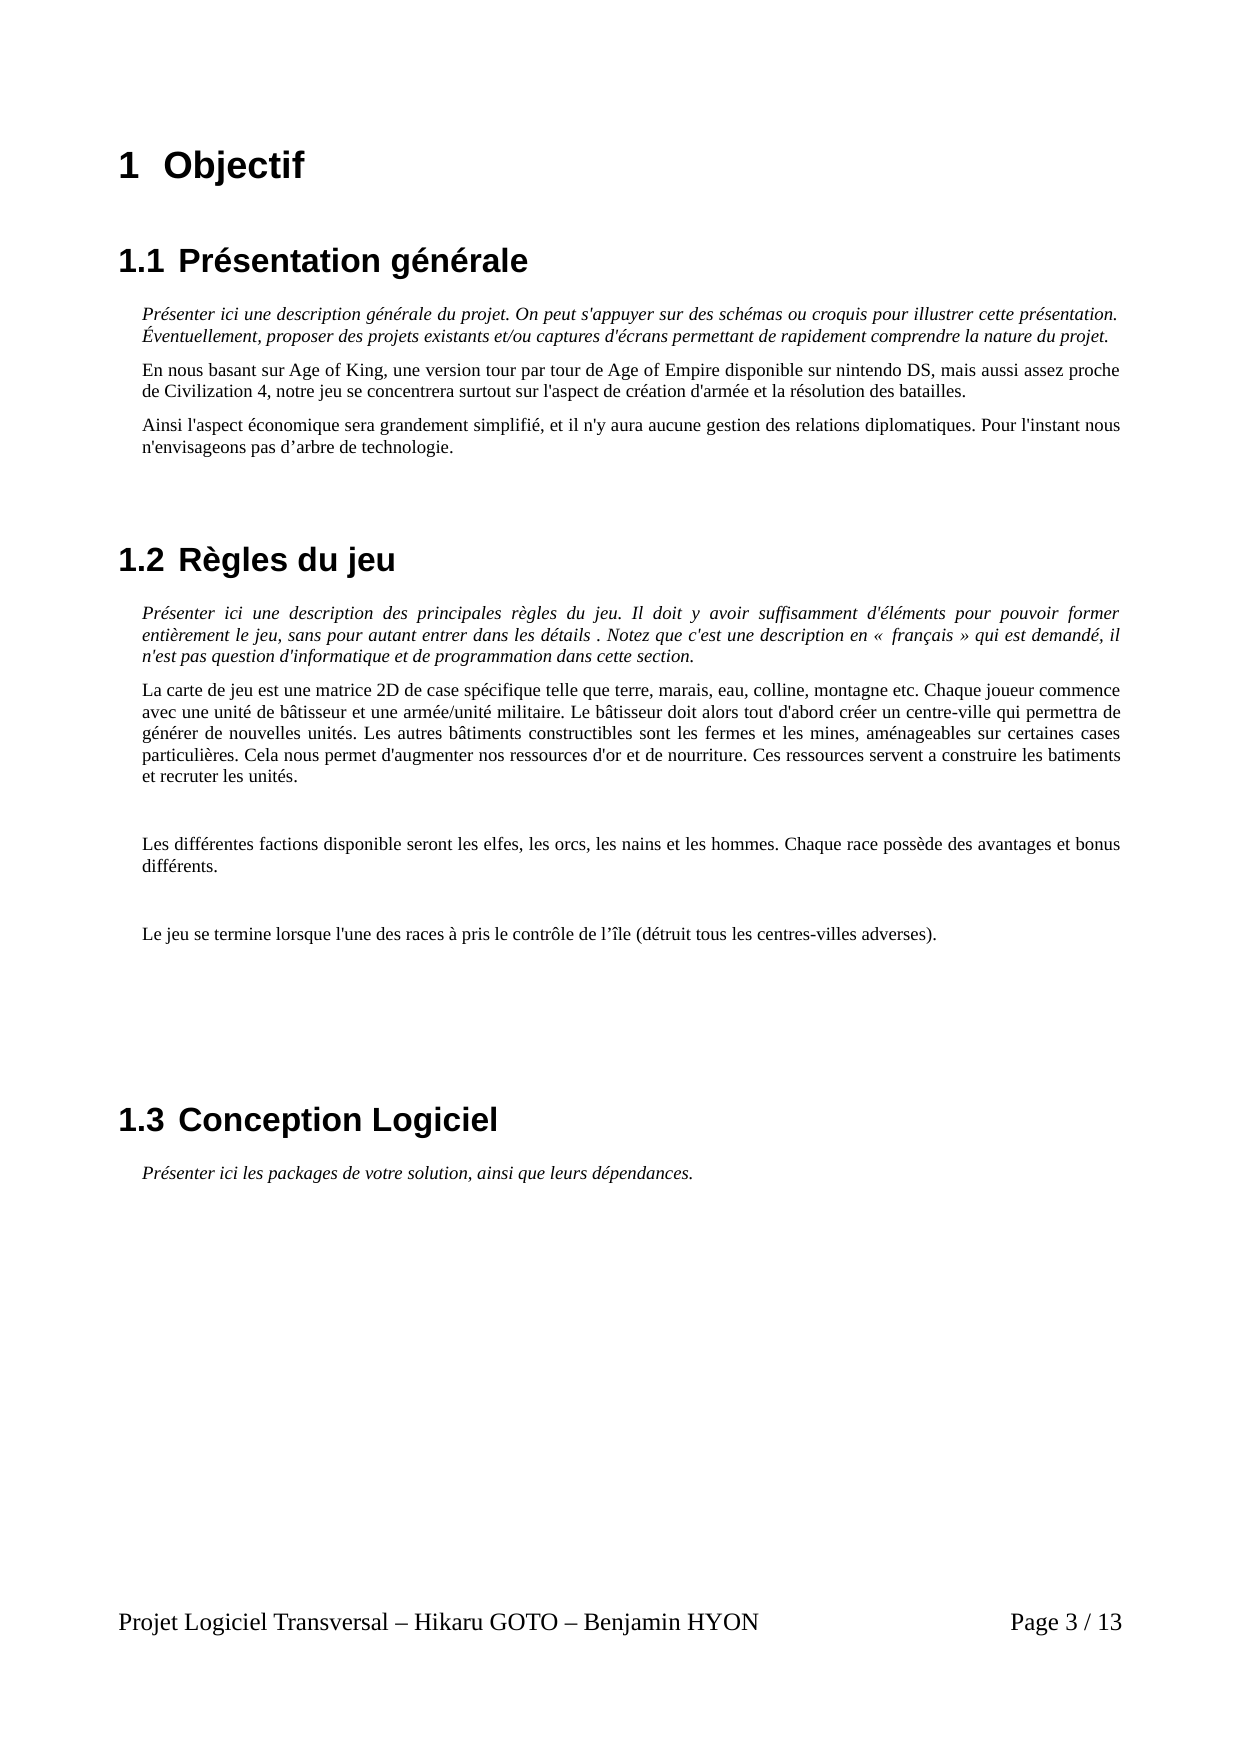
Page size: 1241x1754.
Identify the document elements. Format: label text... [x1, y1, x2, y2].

subtitle Présentation générale [118, 241, 1122, 279]
text Présenter ici une description générale du projet. On peut s'appuyer sur des schémas ou croquis pour illustrer cette présentation. Éventuellement, proposer des projets existants et/ou captures d'écrans permettant de rapidement comprendre la nature du projet. [142, 303, 1122, 346]
text En nous basant sur Age of King, une version tour par tour de Age of Empire disponible sur nintendo DS, mais aussi assez proche de Civilization 4, notre jeu se concentrera surtout sur l'aspect de création d'armée et la résolution des batailles. [142, 358, 1122, 402]
subtitle Règles du jeu [118, 539, 1122, 578]
text Présenter ici les packages de votre solution, ainsi que leurs dépendances. [142, 1162, 1122, 1184]
text Le jeu se termine lorsque l'une des races à pris le contrôle de l’île (détruit tous les centres-villes adverses). [142, 923, 1122, 944]
subtitle Conception Logiciel [118, 1100, 1122, 1138]
text Les différentes factions disponible seront les elfes, les orcs, les nains et les hommes. Chaque race possède des avantages et bonus différents. [142, 833, 1122, 876]
text La carte de jeu est une matrice 2D de case spécifique telle que terre, marais, eau, colline, montagne etc. Chaque joueur commence avec une unité de bâtisseur et une armée/unité militaire. Le bâtisseur doit alors tout d'abord créer un centre-ville qui permettra de générer de nouvelles unités. Les autres bâtiments constructibles sont les fermes et les mines, aménageables sur certaines cases particulières. Cela nous permet d'augmenter nos ressources d'or et de nourriture. Ces ressources servent a construire les batiments et recruter les unités. [142, 679, 1122, 787]
text Présenter ici une description des principales règles du jeu. Il doit y avoir suffisamment d'éléments pour pouvoir former entièrement le jeu, sans pour autant entrer dans les détails . Notez que c'est une description en « français » qui est demandé, il n'est pas question d'informatique et de programmation dans cette section. [142, 602, 1122, 667]
text Ainsi l'aspect économique sera grandement simplifié, et il n'y aura aucune gestion des relations diplomatiques. Pour l'instant nous n'envisageons pas d’arbre de technologie. [142, 414, 1122, 457]
subtitle Objectif [118, 143, 1122, 187]
